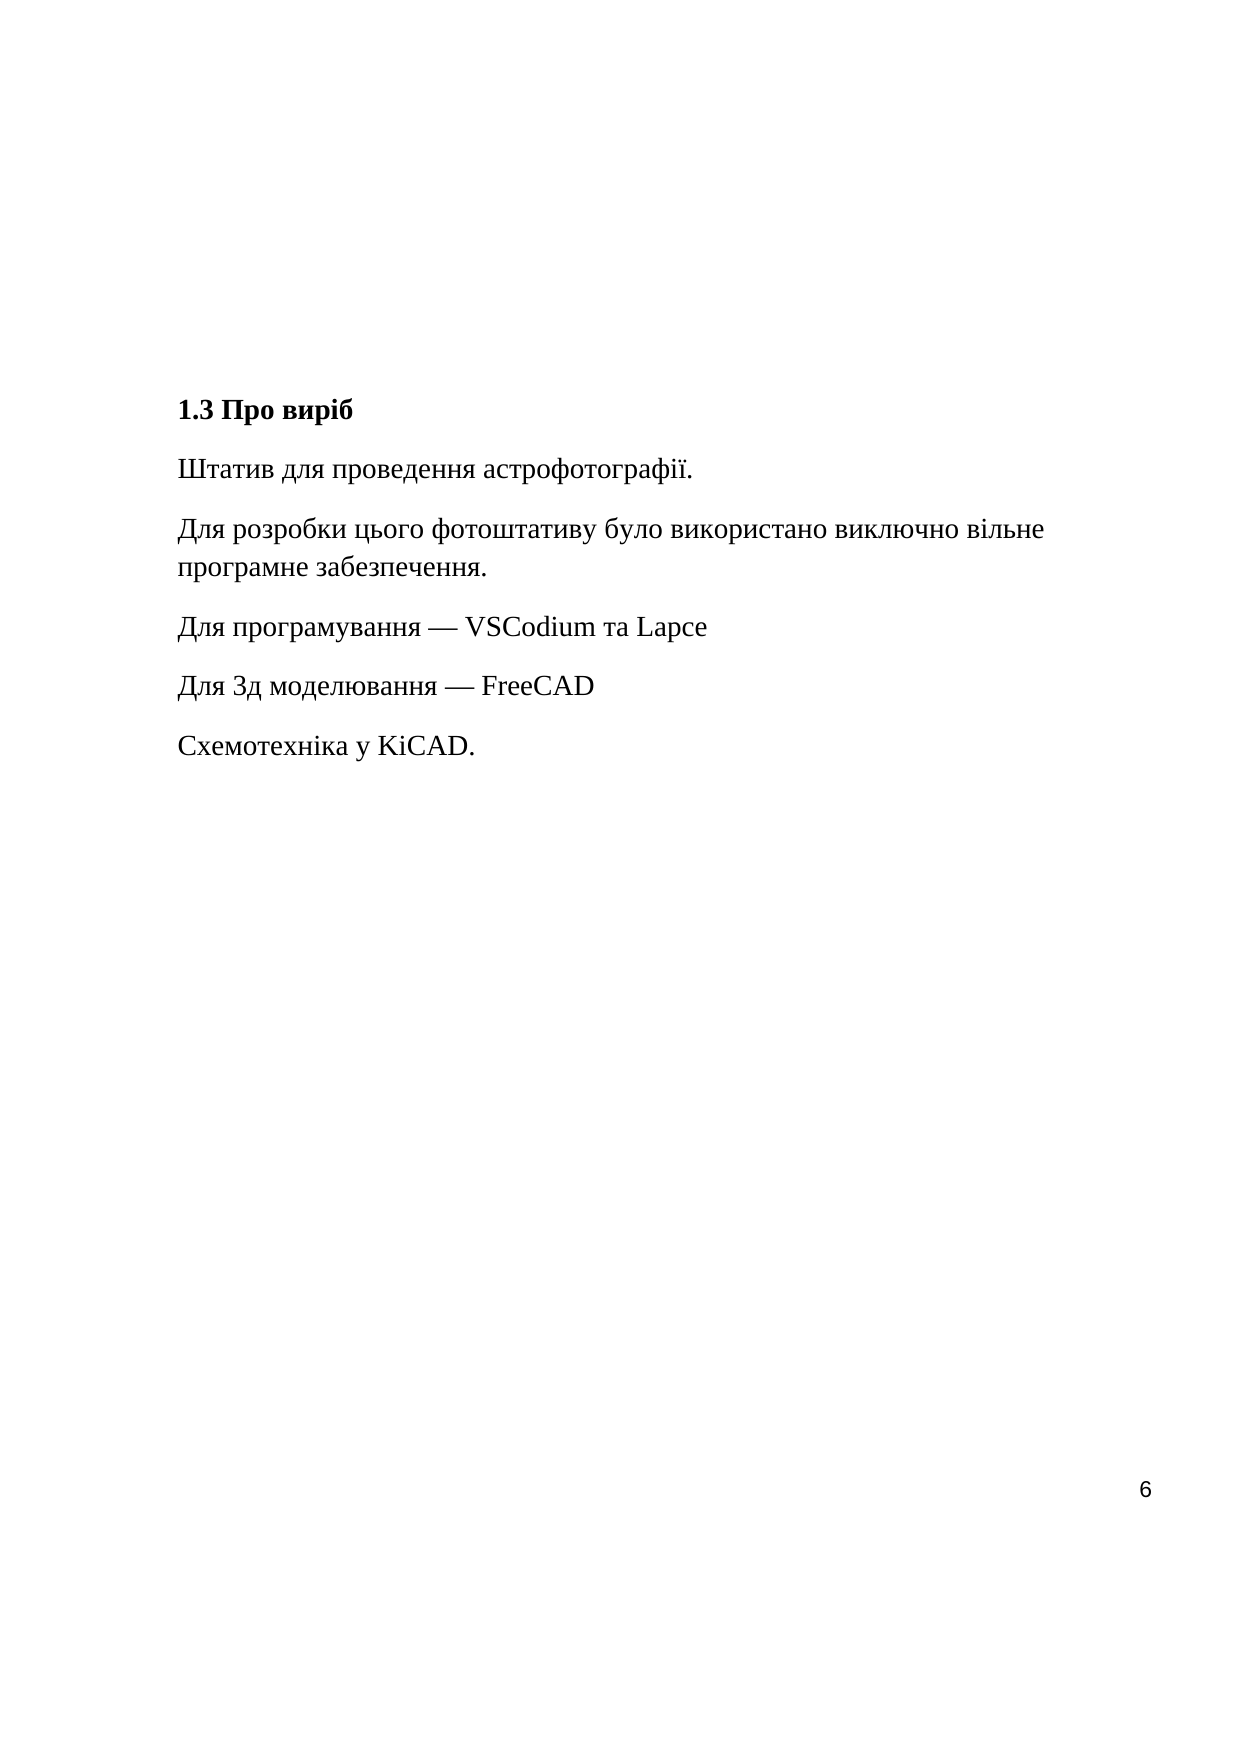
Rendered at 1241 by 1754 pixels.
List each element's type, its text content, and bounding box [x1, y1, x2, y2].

text Схемотехніка у KiCAD. [177, 728, 1152, 761]
text Для 3д моделювання — FreeCAD [177, 668, 1152, 702]
text 1.3 Про виріб [177, 392, 1152, 426]
text Для програмування — VSCodium та Lapce [177, 609, 1152, 642]
text Для розробки цього фотоштативу було використано виключно вільне програмне забезпечення. [177, 511, 1152, 583]
text Штатив для проведення астрофотографії. [177, 452, 1152, 485]
